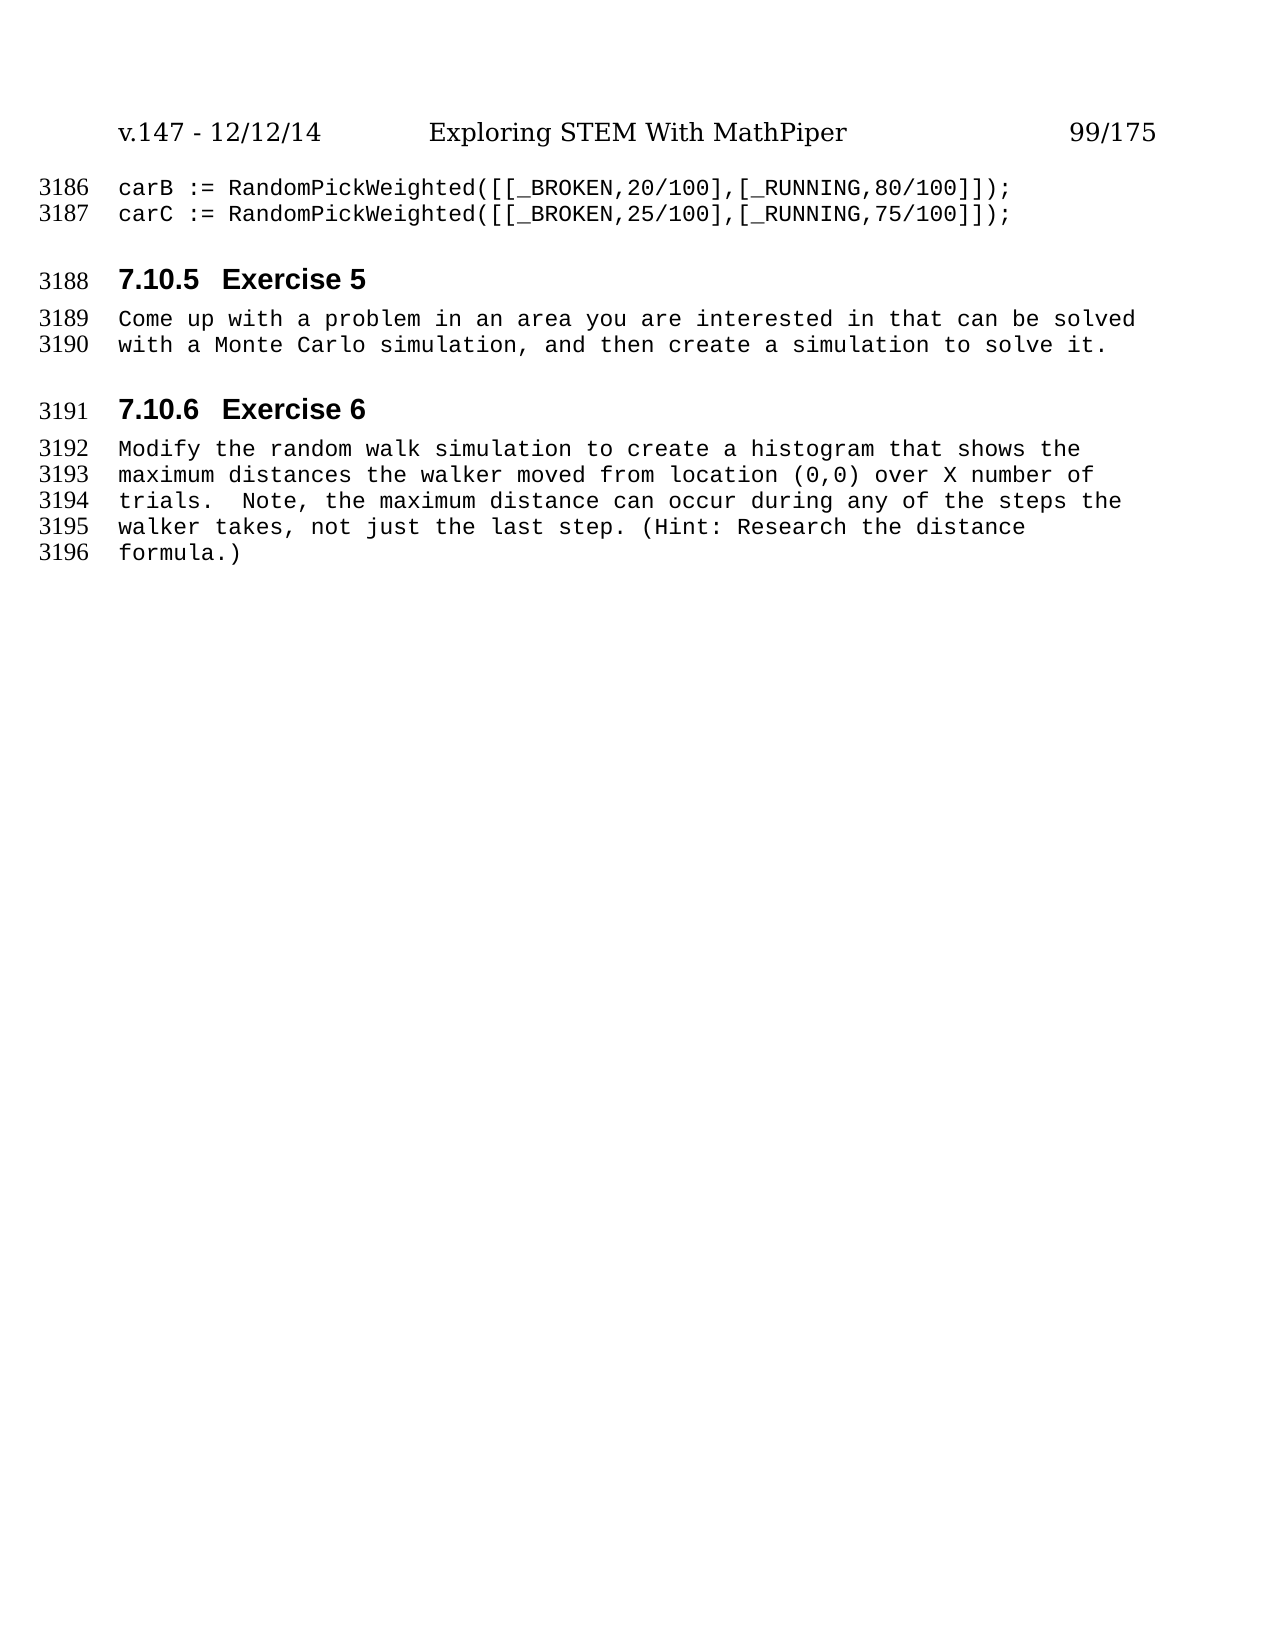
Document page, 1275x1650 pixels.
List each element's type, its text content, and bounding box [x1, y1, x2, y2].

subtitle Exercise 5 [118, 262, 1157, 295]
text carC := RandomPickWeighted([[_BROKEN,25/100],[_RUNNING,75/100]]); [118, 203, 1157, 229]
subtitle Exercise 6 [118, 392, 1157, 426]
text Come up with a problem in an area you are interested in that can be solved with a Monte Carlo simulation, and then create a simulation to solve it. [118, 307, 1157, 359]
text carB := RandomPickWeighted([[_BROKEN,20/100],[_RUNNING,80/100]]); [118, 177, 1157, 203]
text Modify the random walk simulation to create a histogram that shows the maximum distances the walker moved from location (0,0) over X number of trials. Note, the maximum distance can occur during any of the steps the walker takes, not just the last step. (Hint: Research the distance formula.) [118, 438, 1157, 567]
